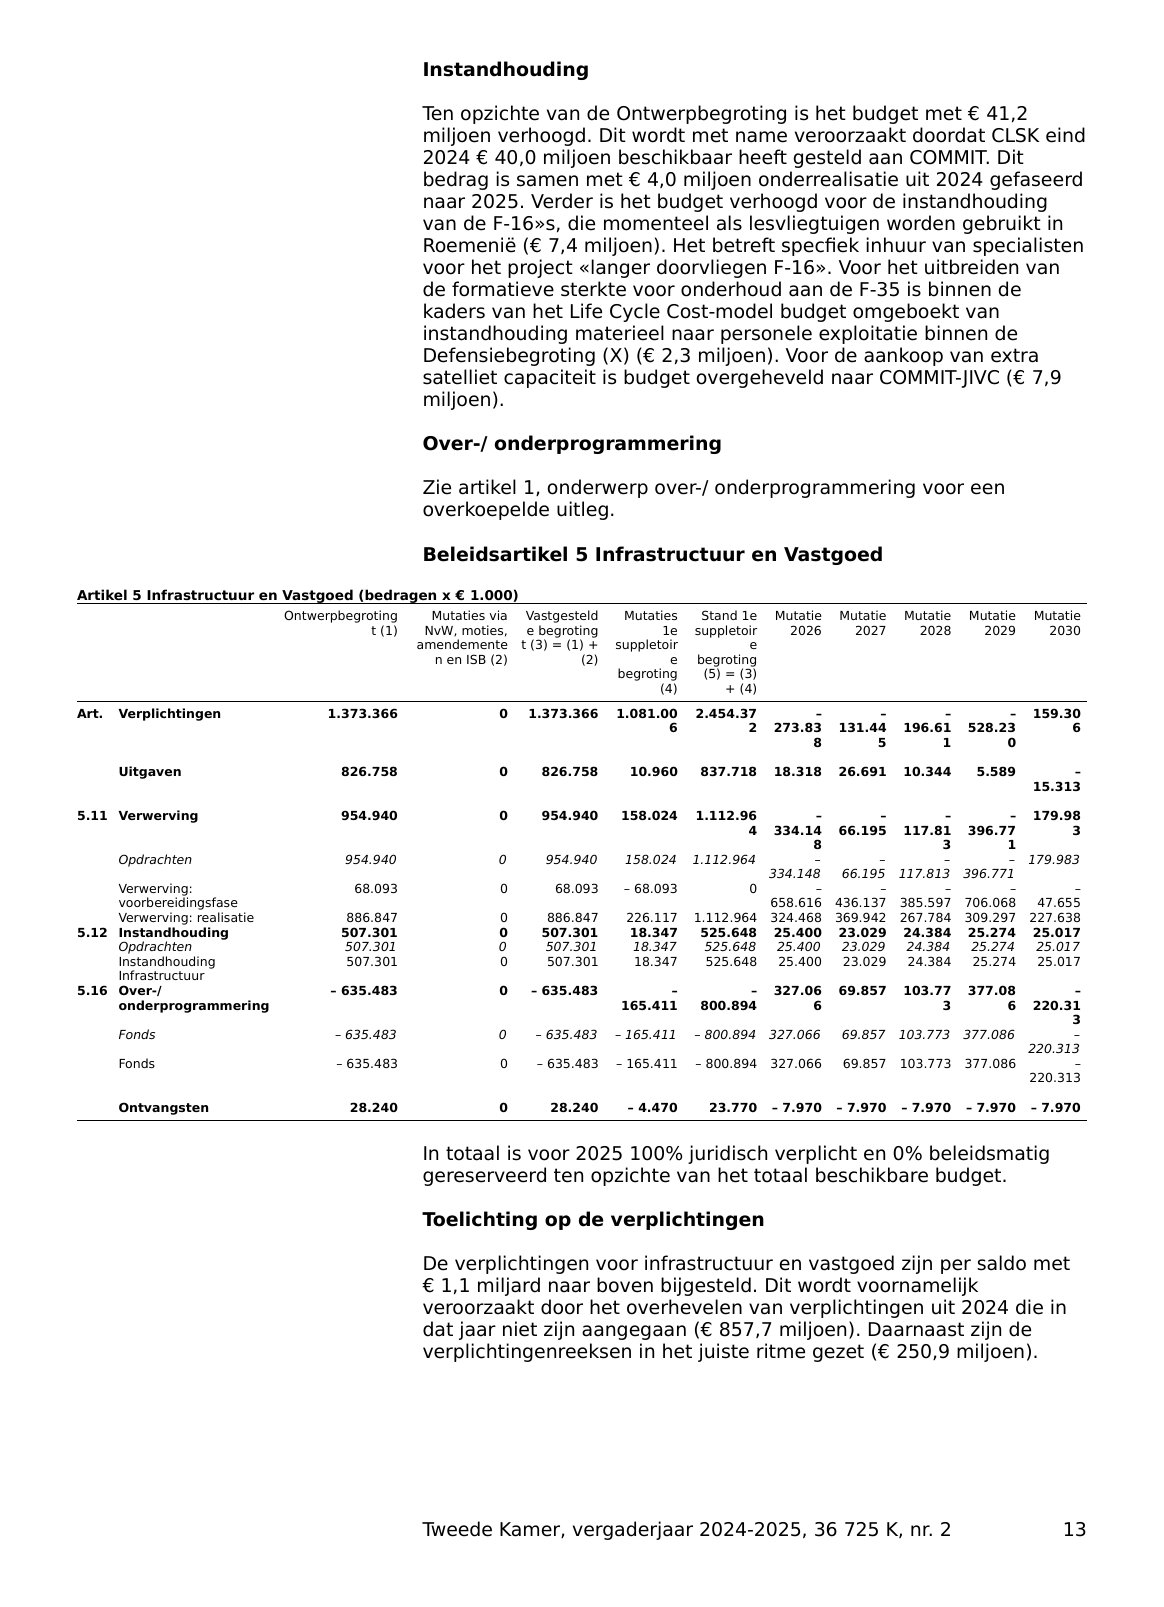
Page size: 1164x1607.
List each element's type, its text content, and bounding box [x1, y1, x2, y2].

table_cell 18.347 [604, 940, 683, 954]
table_cell 103.773 [892, 1057, 957, 1086]
table_cell 179.983 [1022, 809, 1087, 852]
table_cell [77, 1100, 112, 1120]
table_cell – 165.411 [604, 1057, 683, 1086]
table_cell 0 [404, 911, 514, 925]
table_cell 507.301 [278, 955, 404, 984]
table_cell – 7.970 [957, 1100, 1022, 1120]
table_cell 1.373.366 [514, 702, 604, 750]
table_cell 0 [404, 955, 514, 984]
table_cell Mutaties 1e suppletoire begroting (4) [604, 604, 683, 701]
table_cell 954.940 [278, 809, 404, 852]
table_cell – 7.970 [763, 1100, 828, 1120]
table_cell [77, 940, 112, 954]
table_cell – 47.655 [1022, 882, 1087, 911]
table_cell – 635.483 [278, 1057, 404, 1086]
table_cell Mutatie 2030 [1022, 604, 1087, 701]
table_cell 0 [404, 1028, 514, 1057]
table_cell [684, 1086, 763, 1100]
table_cell 25.274 [957, 955, 1022, 984]
table_cell [77, 794, 112, 809]
table_cell [77, 1086, 112, 1100]
table_cell – 273.838 [763, 702, 828, 750]
table_cell – 68.093 [604, 882, 683, 911]
table_cell [763, 750, 828, 765]
subtitle Beleidsartikel 5 Infrastructuur en Vastgoed [422, 543, 1087, 565]
table_cell – 131.445 [828, 702, 892, 750]
subtitle Instandhouding [422, 59, 1087, 81]
table_cell 1.081.006 [604, 702, 683, 750]
table_cell – 196.611 [892, 702, 957, 750]
table_cell 5.16 [77, 984, 112, 1027]
table_cell [892, 794, 957, 809]
table_cell 2.454.372 [684, 702, 763, 750]
table_cell 159.306 [1022, 702, 1087, 750]
table_cell – 635.483 [514, 1057, 604, 1086]
table_cell 25.400 [763, 925, 828, 940]
table_cell 507.301 [278, 925, 404, 940]
table_cell 507.301 [514, 925, 604, 940]
table_cell 0 [404, 809, 514, 852]
table_cell Over-/ onderprogrammering [112, 984, 277, 1027]
table_cell 10.344 [892, 765, 957, 794]
table_cell 954.940 [514, 809, 604, 852]
table_cell 525.648 [684, 955, 763, 984]
table_cell – 635.483 [278, 1028, 404, 1057]
table_cell 10.960 [604, 765, 683, 794]
table_cell [828, 1086, 892, 1100]
table_cell – 635.483 [278, 984, 404, 1027]
table_cell – 800.894 [684, 1028, 763, 1057]
table_cell Fonds [112, 1057, 277, 1086]
table_cell 954.940 [278, 853, 404, 882]
table_cell 158.024 [604, 809, 683, 852]
table_cell 18.318 [763, 765, 828, 794]
table_cell 324.468 [763, 911, 828, 925]
table_cell Instandhouding [112, 925, 277, 940]
table_cell [278, 1086, 404, 1100]
table_cell 826.758 [278, 765, 404, 794]
table_cell 0 [404, 882, 514, 911]
table_cell 226.117 [604, 911, 683, 925]
subtitle Over-/ onderprogrammering [422, 433, 1087, 455]
table_cell 0 [684, 882, 763, 911]
table_cell 18.347 [604, 925, 683, 940]
table_cell [112, 794, 277, 809]
table_cell [77, 882, 112, 911]
table_cell 69.857 [828, 984, 892, 1027]
table_cell 377.086 [957, 1028, 1022, 1057]
table_cell – 220.313 [1022, 1057, 1087, 1086]
table_cell 25.400 [763, 940, 828, 954]
table_cell [604, 1086, 683, 1100]
table_cell Mutatie 2029 [957, 604, 1022, 701]
table_cell [77, 853, 112, 882]
table_cell 68.093 [278, 882, 404, 911]
table_cell [828, 794, 892, 809]
table_cell – 7.970 [1022, 1100, 1087, 1120]
table_cell 68.093 [514, 882, 604, 911]
table_cell – 396.771 [957, 809, 1022, 852]
table_cell [77, 604, 112, 701]
table_cell Mutatie 2028 [892, 604, 957, 701]
table_cell 25.274 [957, 925, 1022, 940]
table_cell [77, 765, 112, 794]
table_cell Opdrachten [112, 853, 277, 882]
table_cell – 334.148 [763, 853, 828, 882]
table_cell 227.638 [1022, 911, 1087, 925]
table_cell – 7.970 [892, 1100, 957, 1120]
table_cell [684, 750, 763, 765]
table_cell [1022, 1086, 1087, 1100]
table_cell 0 [404, 984, 514, 1027]
table_cell Mutaties via NvW, moties, amendementen en ISB (2) [404, 604, 514, 701]
table_cell 1.112.964 [684, 809, 763, 852]
table_cell 24.384 [892, 940, 957, 954]
table_cell 0 [404, 940, 514, 954]
table_cell 1.373.366 [278, 702, 404, 750]
table_cell – 7.970 [828, 1100, 892, 1120]
table_cell [1022, 750, 1087, 765]
table_cell 28.240 [278, 1100, 404, 1120]
table_cell 886.847 [278, 911, 404, 925]
table_cell 5.589 [957, 765, 1022, 794]
table_cell Verwerving: voorbereidingsfase [112, 882, 277, 911]
table_cell 369.942 [828, 911, 892, 925]
table_header Artikel 5 Infrastructuur en Vastgoed (bedragen x € 1.000) [77, 587, 1087, 603]
table_cell [763, 794, 828, 809]
text In totaal is voor 2025 100% juridisch verplicht en 0% beleidsmatig gereserveerd ten opzichte van het totaal beschikbare budget. [422, 1143, 1087, 1187]
table_cell 23.029 [828, 925, 892, 940]
table_cell 507.301 [278, 940, 404, 954]
table_cell Verwerving: realisatie [112, 911, 277, 925]
table_cell Art. [77, 702, 112, 750]
table_cell [1022, 794, 1087, 809]
table_cell 24.384 [892, 925, 957, 940]
table_cell – 165.411 [604, 984, 683, 1027]
table_cell – 334.148 [763, 809, 828, 852]
table_cell [278, 794, 404, 809]
table_cell – 117.813 [892, 853, 957, 882]
table_cell – 117.813 [892, 809, 957, 852]
table_cell 0 [404, 1100, 514, 1120]
table_cell 1.112.964 [684, 853, 763, 882]
table_cell [404, 794, 514, 809]
table_cell [604, 750, 683, 765]
table_cell [957, 750, 1022, 765]
table_cell 23.029 [828, 940, 892, 954]
table_cell – 66.195 [828, 809, 892, 852]
table_cell 25.017 [1022, 955, 1087, 984]
table_cell [77, 955, 112, 984]
text Ten opzichte van de Ontwerpbegroting is het budget met € 41,2 miljoen verhoogd. Dit wordt met name veroorzaakt doordat CLSK eind 2024 € 40,0 miljoen beschikbaar heeft gesteld aan COMMIT. Dit bedrag is samen met € 4,0 miljoen onderrealisatie uit 2024 gefaseerd naar 2025. Verder is het budget verhoogd voor de instandhouding van de F-16»s, die momenteel als lesvliegtuigen worden gebruikt in Roemenië (€ 7,4 miljoen). Het betreft specfiek inhuur van specialisten voor het project «langer doorvliegen F-16». Voor het uitbreiden van de formatieve sterkte voor onderhoud aan de F-35 is binnen de kaders van het Life Cycle Cost-model budget omgeboekt van instandhouding materieel naar personele exploitatie binnen de Defensiebegroting (X) (€ 2,3 miljoen). Voor de aankoop van extra satelliet capaciteit is budget overgeheveld naar COMMIT-JIVC (€ 7,9 miljoen). [422, 103, 1087, 411]
table_cell – 436.137 [828, 882, 892, 911]
table_cell – 396.771 [957, 853, 1022, 882]
table_cell – 165.411 [604, 1028, 683, 1057]
table_cell 309.297 [957, 911, 1022, 925]
table_cell [892, 750, 957, 765]
table_cell 507.301 [514, 955, 604, 984]
table_cell Fonds [112, 1028, 277, 1057]
text Zie artikel 1, onderwerp over-/ onderprogrammering voor een overkoepelde uitleg. [422, 477, 1087, 521]
table_cell 18.347 [604, 955, 683, 984]
table_cell – 4.470 [604, 1100, 683, 1120]
table_cell Vastgestelde begroting t (3) = (1) + (2) [514, 604, 604, 701]
table_cell 0 [404, 925, 514, 940]
table_cell – 658.616 [763, 882, 828, 911]
text De verplichtingen voor infrastructuur en vastgoed zijn per saldo met € 1,1 miljard naar boven bijgesteld. Dit wordt voornamelijk veroorzaakt door het overhevelen van verplichtingen uit 2024 die in dat jaar niet zijn aangegaan (€ 857,7 miljoen). Daarnaast zijn de verplichtingenreeksen in het juiste ritme gezet (€ 250,9 miljoen). [422, 1253, 1087, 1363]
table_cell 5.12 [77, 925, 112, 940]
subtitle Toelichting op de verplichtingen [422, 1209, 1087, 1231]
table_cell – 800.894 [684, 984, 763, 1027]
table_cell – 635.483 [514, 984, 604, 1027]
table_cell [278, 750, 404, 765]
table_cell 28.240 [514, 1100, 604, 1120]
table_cell Stand 1e suppletoire begroting (5) = (3) + (4) [684, 604, 763, 701]
table_cell 25.017 [1022, 940, 1087, 954]
table_cell 26.691 [828, 765, 892, 794]
table_cell [77, 1057, 112, 1086]
table_cell 23.770 [684, 1100, 763, 1120]
table_cell Verwerving [112, 809, 277, 852]
table_cell 0 [404, 1057, 514, 1086]
table_cell 377.086 [957, 1057, 1022, 1086]
table_cell – 15.313 [1022, 765, 1087, 794]
table_cell 954.940 [514, 853, 604, 882]
table_cell 525.648 [684, 940, 763, 954]
table_cell [514, 750, 604, 765]
table_cell [77, 911, 112, 925]
table_cell [112, 1086, 277, 1100]
table_cell Verplichtingen [112, 702, 277, 750]
table_cell 103.773 [892, 1028, 957, 1057]
table_cell – 220.313 [1022, 1028, 1087, 1057]
table_cell 886.847 [514, 911, 604, 925]
table_cell – 220.313 [1022, 984, 1087, 1027]
table_cell 525.648 [684, 925, 763, 940]
table_cell – 706.068 [957, 882, 1022, 911]
table_cell – 635.483 [514, 1028, 604, 1057]
table_cell [404, 1086, 514, 1100]
table_cell – 528.230 [957, 702, 1022, 750]
table_cell Uitgaven [112, 765, 277, 794]
table_cell [684, 794, 763, 809]
table_cell 69.857 [828, 1057, 892, 1086]
table_cell 23.029 [828, 955, 892, 984]
table_cell 837.718 [684, 765, 763, 794]
table_cell [77, 1028, 112, 1057]
table_cell 24.384 [892, 955, 957, 984]
table_cell 327.066 [763, 984, 828, 1027]
table_cell [112, 750, 277, 765]
table_cell Mutatie 2027 [828, 604, 892, 701]
table_cell [77, 750, 112, 765]
table_cell – 385.597 [892, 882, 957, 911]
table_cell 826.758 [514, 765, 604, 794]
table_cell [957, 1086, 1022, 1100]
table_cell [892, 1086, 957, 1100]
table_cell 1.112.964 [684, 911, 763, 925]
table_cell 25.400 [763, 955, 828, 984]
table_cell [112, 604, 277, 701]
table_cell [404, 750, 514, 765]
table_cell [604, 794, 683, 809]
table_cell 158.024 [604, 853, 683, 882]
table_cell 25.274 [957, 940, 1022, 954]
table_cell 327.066 [763, 1028, 828, 1057]
table_cell [514, 794, 604, 809]
table_cell [957, 794, 1022, 809]
table_cell 377.086 [957, 984, 1022, 1027]
table_cell 5.11 [77, 809, 112, 852]
table_cell – 66.195 [828, 853, 892, 882]
table_cell Instandhouding Infrastructuur [112, 955, 277, 984]
table_cell [828, 750, 892, 765]
table_cell 0 [404, 702, 514, 750]
table_cell Ontvangsten [112, 1100, 277, 1120]
table_cell 267.784 [892, 911, 957, 925]
table_cell Opdrachten [112, 940, 277, 954]
table_cell 0 [404, 765, 514, 794]
table_cell 179.983 [1022, 853, 1087, 882]
table_cell – 800.894 [684, 1057, 763, 1086]
table_cell 327.066 [763, 1057, 828, 1086]
table_cell Ontwerpbegroting t (1) [278, 604, 404, 701]
table_cell 0 [404, 853, 514, 882]
table_cell 69.857 [828, 1028, 892, 1057]
table_cell 103.773 [892, 984, 957, 1027]
table_cell 507.301 [514, 940, 604, 954]
table_cell 25.017 [1022, 925, 1087, 940]
table_cell Mutatie 2026 [763, 604, 828, 701]
table_cell [514, 1086, 604, 1100]
table_cell [763, 1086, 828, 1100]
